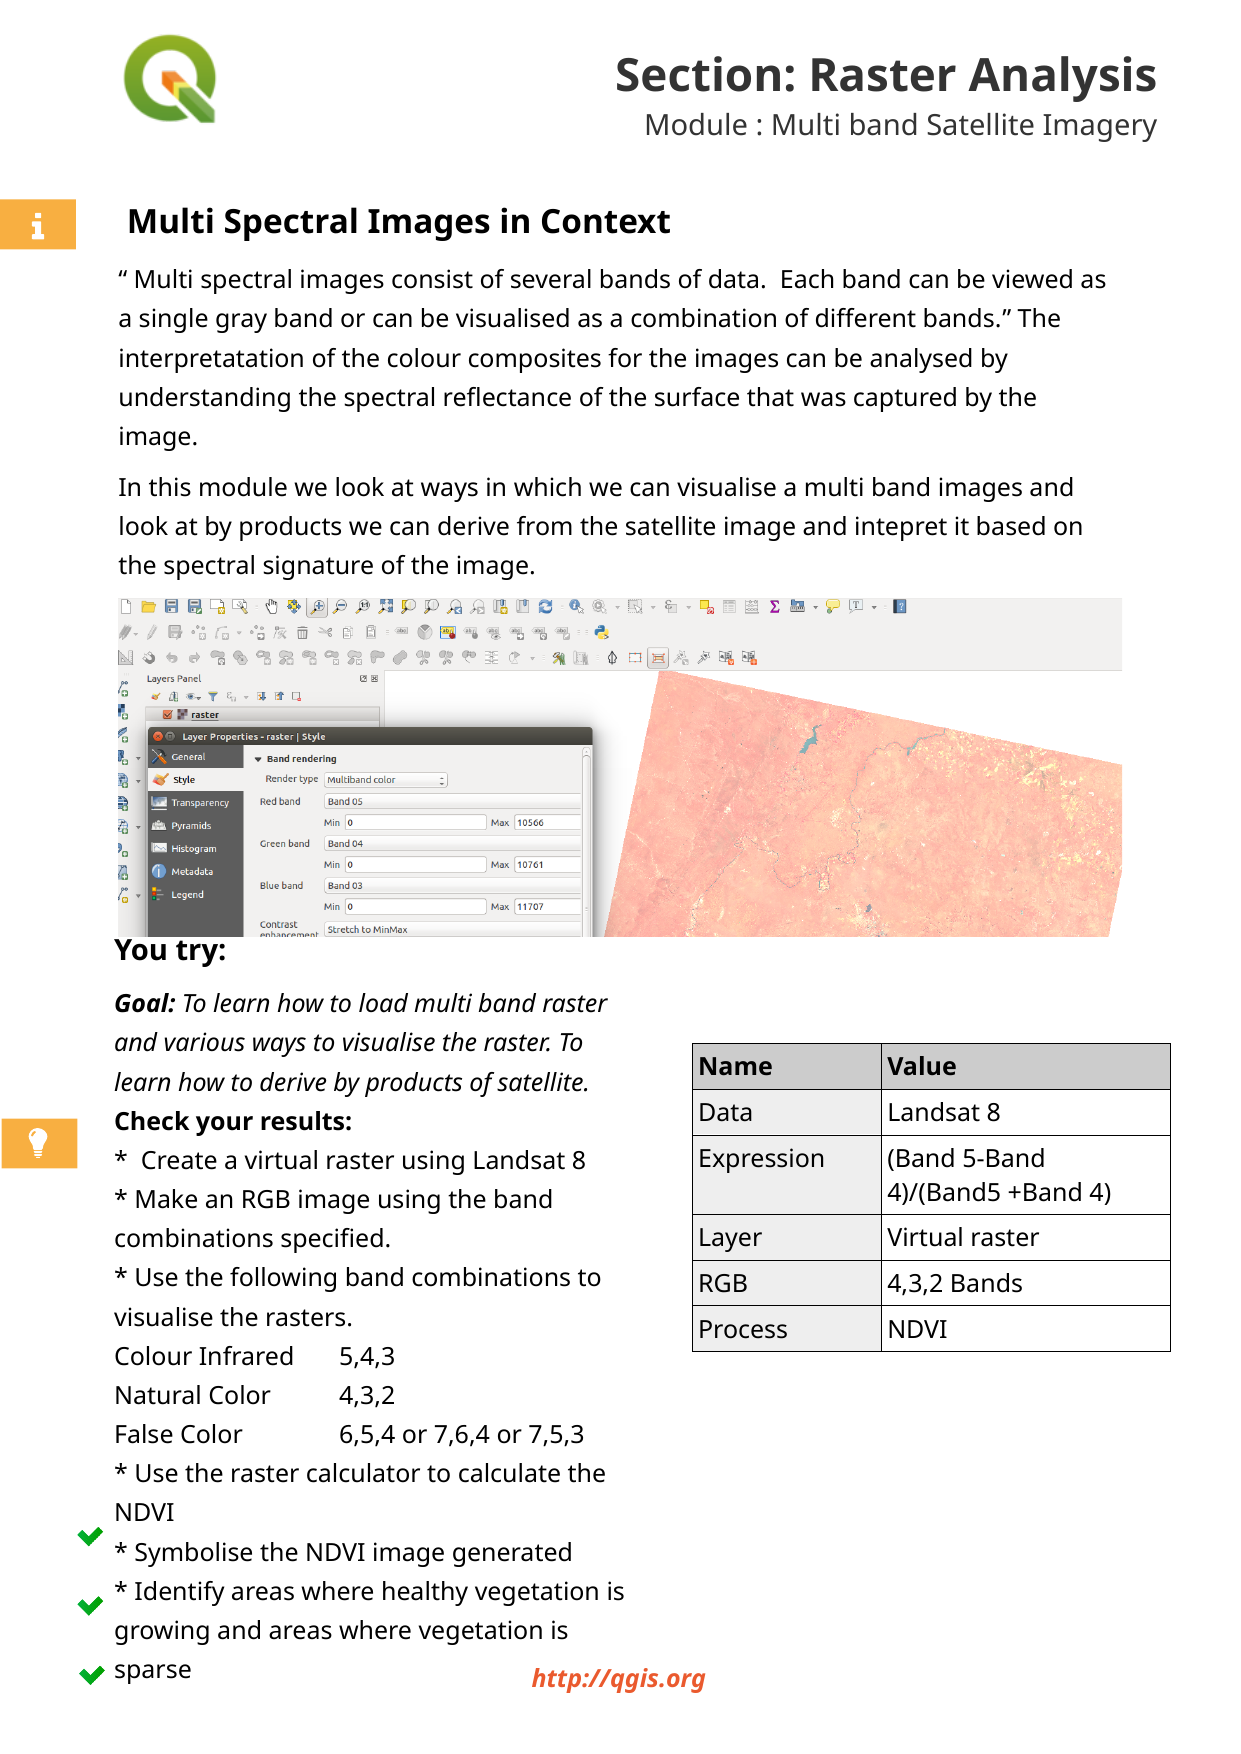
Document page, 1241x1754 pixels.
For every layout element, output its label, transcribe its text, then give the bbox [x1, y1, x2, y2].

table_cell Data [693, 1090, 881, 1134]
table_cell Expression [693, 1136, 881, 1214]
table_cell Virtual raster [882, 1215, 1170, 1260]
text In this module we look at ways in which we can visualise a multi band images and look at by products we can derive from the satellite image and intepret it based on the spectral signature of the image. [118, 469, 1122, 582]
text “ Multi spectral images consist of several bands of data. Each band can be viewed as a single gray band or can be visualised as a combination of different bands.” The interpretatation of the colour composites for the images can be analysed by understanding the spectral reflectance of the surface that was captured by the image. [118, 262, 1122, 453]
table_cell RGB [693, 1261, 881, 1305]
table_cell 4,3,2 Bands [882, 1261, 1170, 1305]
picture [122, 31, 218, 127]
table_cell Process [693, 1306, 881, 1351]
table_cell Landsat 8 [882, 1090, 1170, 1134]
subtitle Multi Spectral Images in Context [118, 198, 1122, 243]
table_header Name [693, 1044, 881, 1089]
table_header Value [882, 1044, 1170, 1089]
table_cell NDVI [882, 1306, 1170, 1351]
table_cell Layer [693, 1215, 881, 1260]
table_cell (Band 5-Band 4)/(Band5 +Band 4) [882, 1136, 1170, 1214]
picture [118, 598, 1123, 937]
